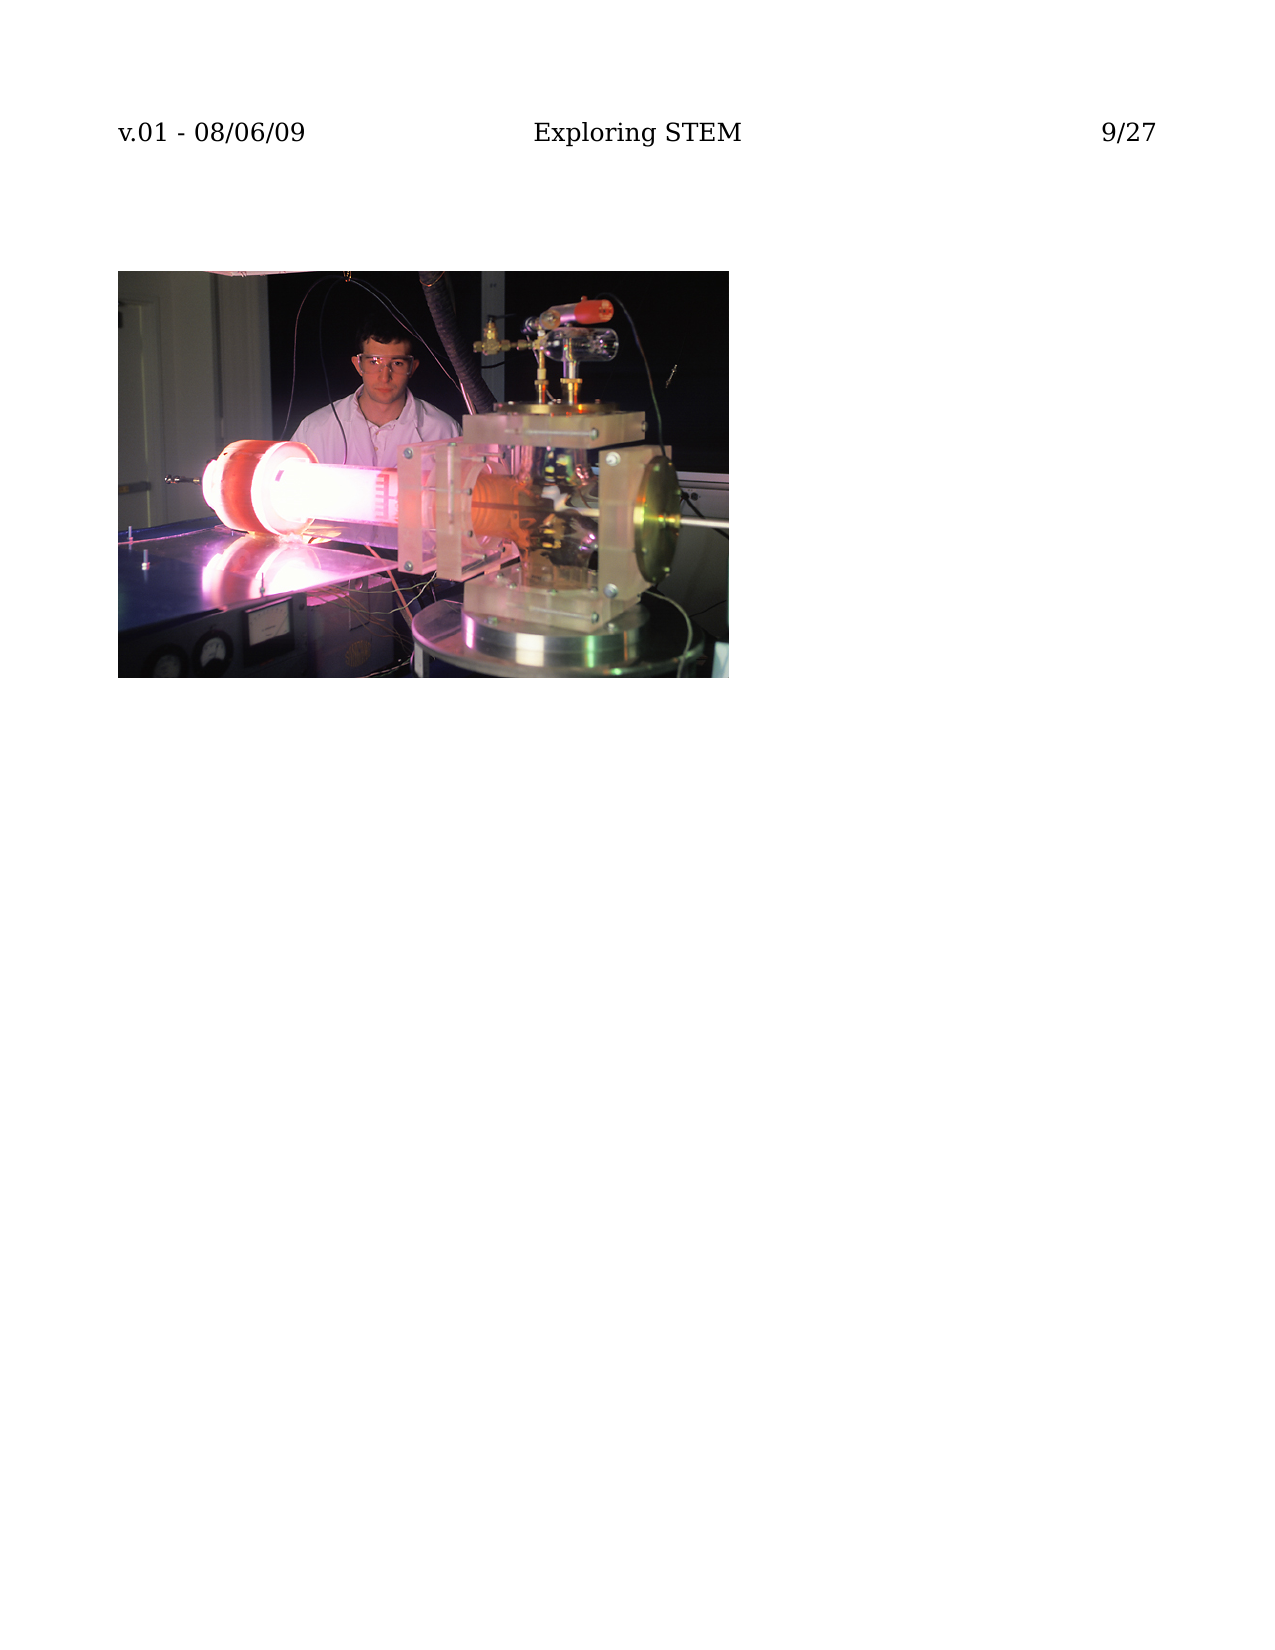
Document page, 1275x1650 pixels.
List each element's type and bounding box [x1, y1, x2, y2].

picture [118, 271, 729, 678]
